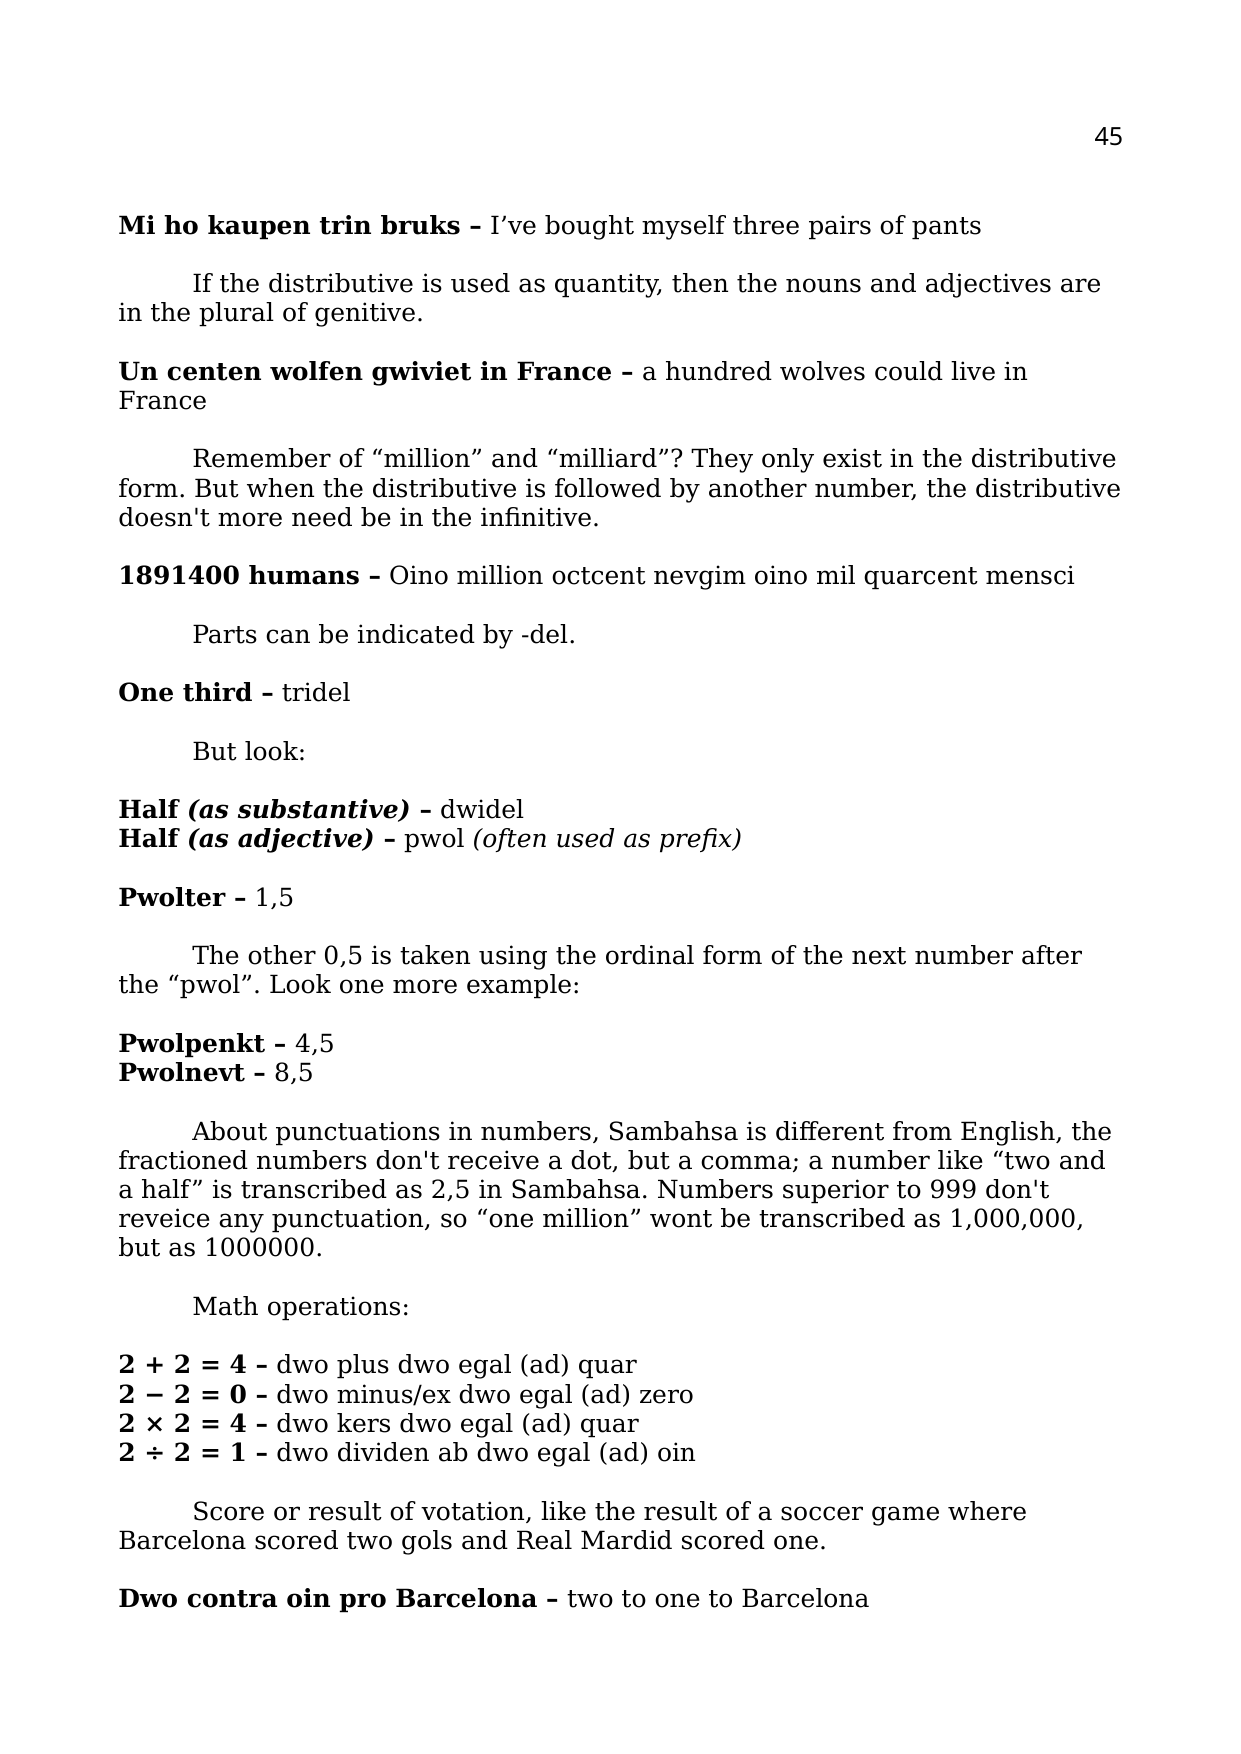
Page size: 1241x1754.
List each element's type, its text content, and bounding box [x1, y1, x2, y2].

text 2 ÷ 2 = 1 – dwo dividen ab dwo egal (ad) oin [118, 1438, 1123, 1468]
text One third – tridel [118, 678, 1123, 707]
text 1891400 humans – Oino million octcent nevgim oino mil quarcent mensci [118, 561, 1123, 591]
text Un centen wolfen gwiviet in France – a hundred wolves could live in France [118, 357, 1123, 415]
text Mi ho kaupen trin bruks – I’ve bought myself three pairs of pants [118, 211, 1123, 240]
text The other 0,5 is taken using the ordinal form of the next number after the “pwol”. Look one more example: [118, 941, 1123, 1000]
text Remember of “million” and “milliard”? They only exist in the distributive form. But when the distributive is followed by another number, the distributive doesn't more need be in the infinitive. [118, 444, 1123, 532]
text But look: [118, 737, 1123, 766]
text Score or result of votation, like the result of a soccer game where Barcelona scored two gols and Real Mardid scored one. [118, 1497, 1123, 1555]
text Math operations: [118, 1292, 1123, 1321]
text Pwolnevt – 8,5 [118, 1058, 1123, 1088]
text 2 + 2 = 4 – dwo plus dwo egal (ad) quar [118, 1350, 1123, 1379]
text Half (as substantive) – dwidel [118, 795, 1123, 824]
text About punctuations in numbers, Sambahsa is different from English, the fractioned numbers don't receive a dot, but a comma; a number like “two and a half” is transcribed as 2,5 in Sambahsa. Numbers superior to 999 don't reveice any punctuation, so “one million” wont be transcribed as 1,000,000, but as 1000000. [118, 1117, 1123, 1263]
text Pwolpenkt – 4,5 [118, 1029, 1123, 1058]
text If the distributive is used as quantity, then the nouns and adjectives are in the plural of genitive. [118, 269, 1123, 328]
text Half (as adjective) – pwol (often used as prefix) [118, 824, 1123, 854]
text 2 ⨯ 2 = 4 – dwo kers dwo egal (ad) quar [118, 1409, 1123, 1438]
text Parts can be indicated by -del. [118, 620, 1123, 649]
text 2 − 2 = 0 – dwo minus/ex dwo egal (ad) zero [118, 1379, 1123, 1409]
text Pwolter – 1,5 [118, 883, 1123, 912]
text Dwo contra oin pro Barcelona – two to one to Barcelona [118, 1584, 1123, 1614]
